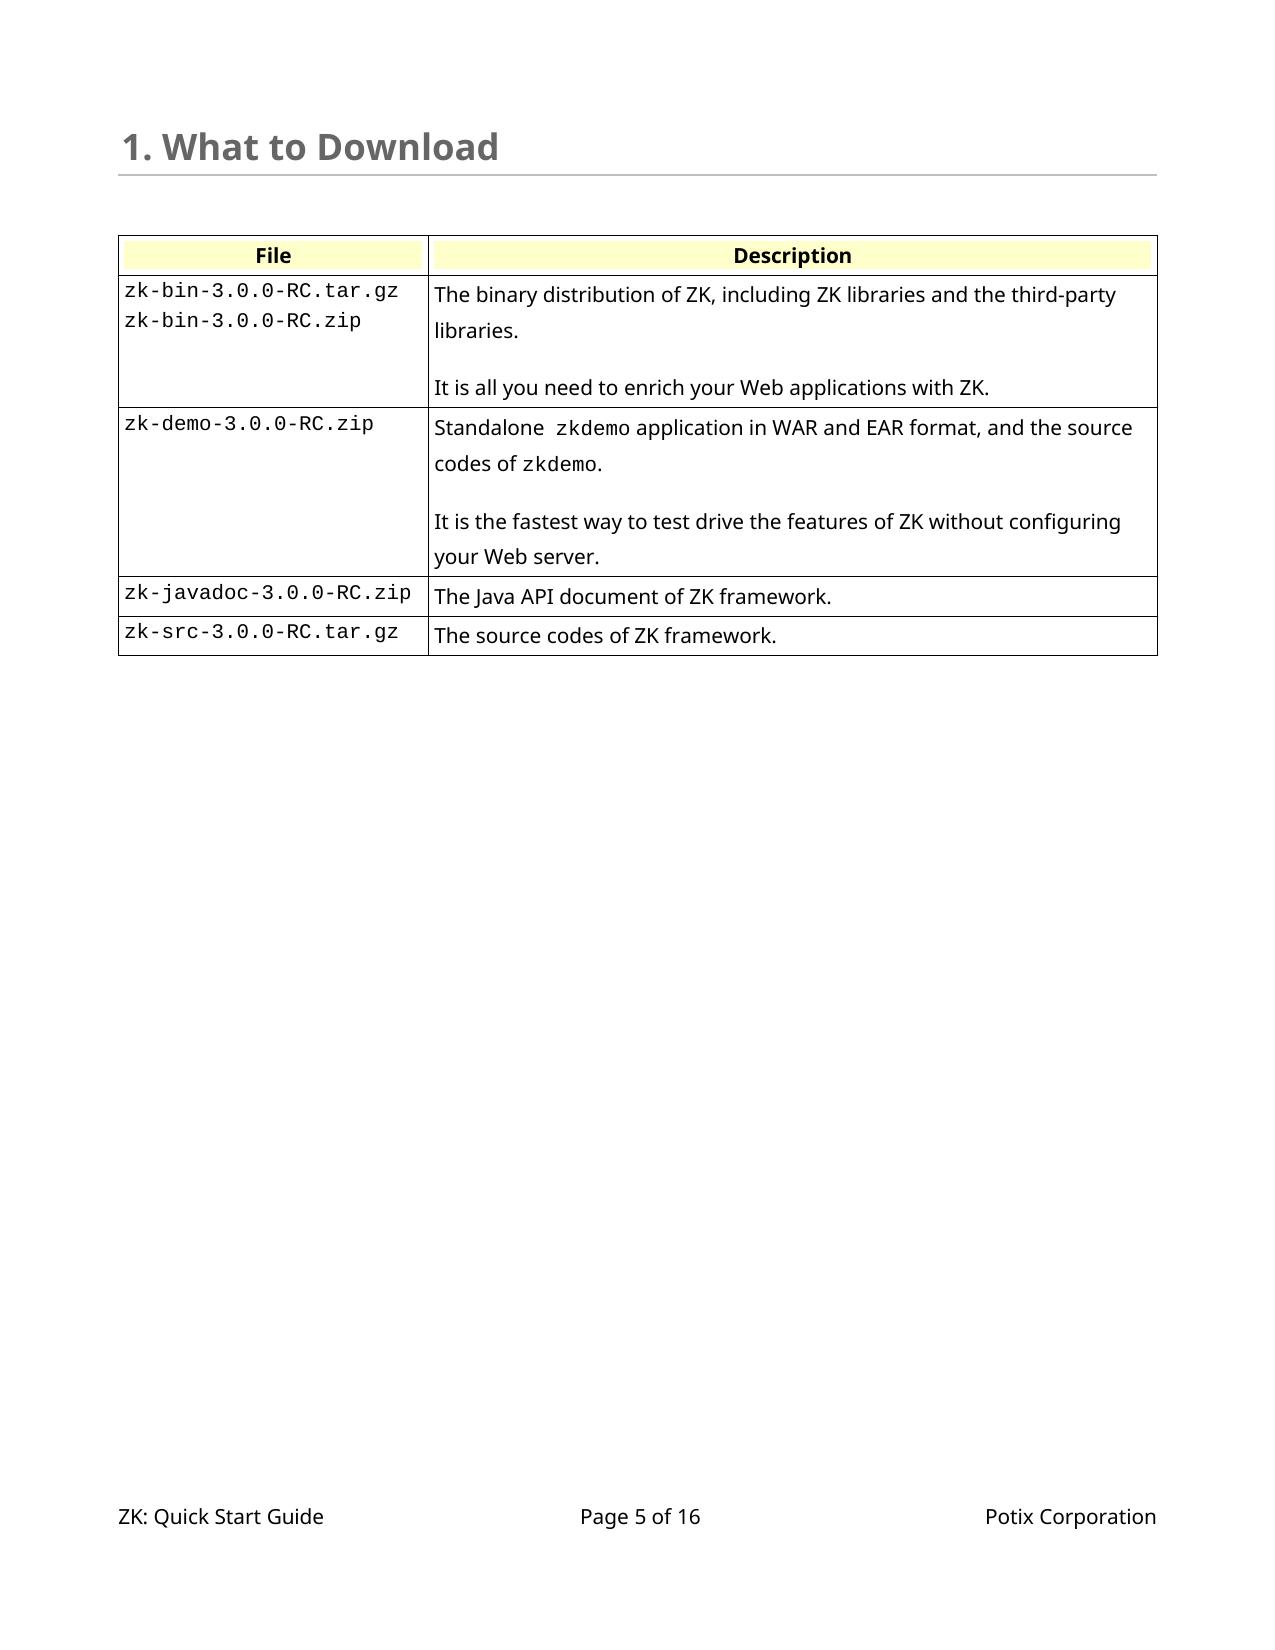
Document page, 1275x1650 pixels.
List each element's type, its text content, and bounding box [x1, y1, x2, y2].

table_cell The source codes of ZK framework. [429, 617, 1157, 655]
table_cell zk-demo-3.0.0-RC.zip [119, 408, 428, 576]
subtitle 1. What to Download [118, 118, 1157, 174]
table_cell Standalone zkdemo application in WAR and EAR format, and the source codes of zkdemo. It is the fastest way to test drive the features of ZK without configuring your Web server. [429, 408, 1157, 576]
table_cell The Java API document of ZK framework. [429, 577, 1157, 616]
table_cell zk-bin-3.0.0-RC.tar.gz zk-bin-3.0.0-RC.zip [119, 276, 428, 407]
table_header File [119, 236, 428, 275]
table_cell zk-src-3.0.0-RC.tar.gz [119, 617, 428, 655]
table_cell The binary distribution of ZK, including ZK libraries and the third-party libraries. It is all you need to enrich your Web applications with ZK. [429, 276, 1157, 407]
table_cell zk-javadoc-3.0.0-RC.zip [119, 577, 428, 616]
table_header Description [429, 236, 1157, 275]
